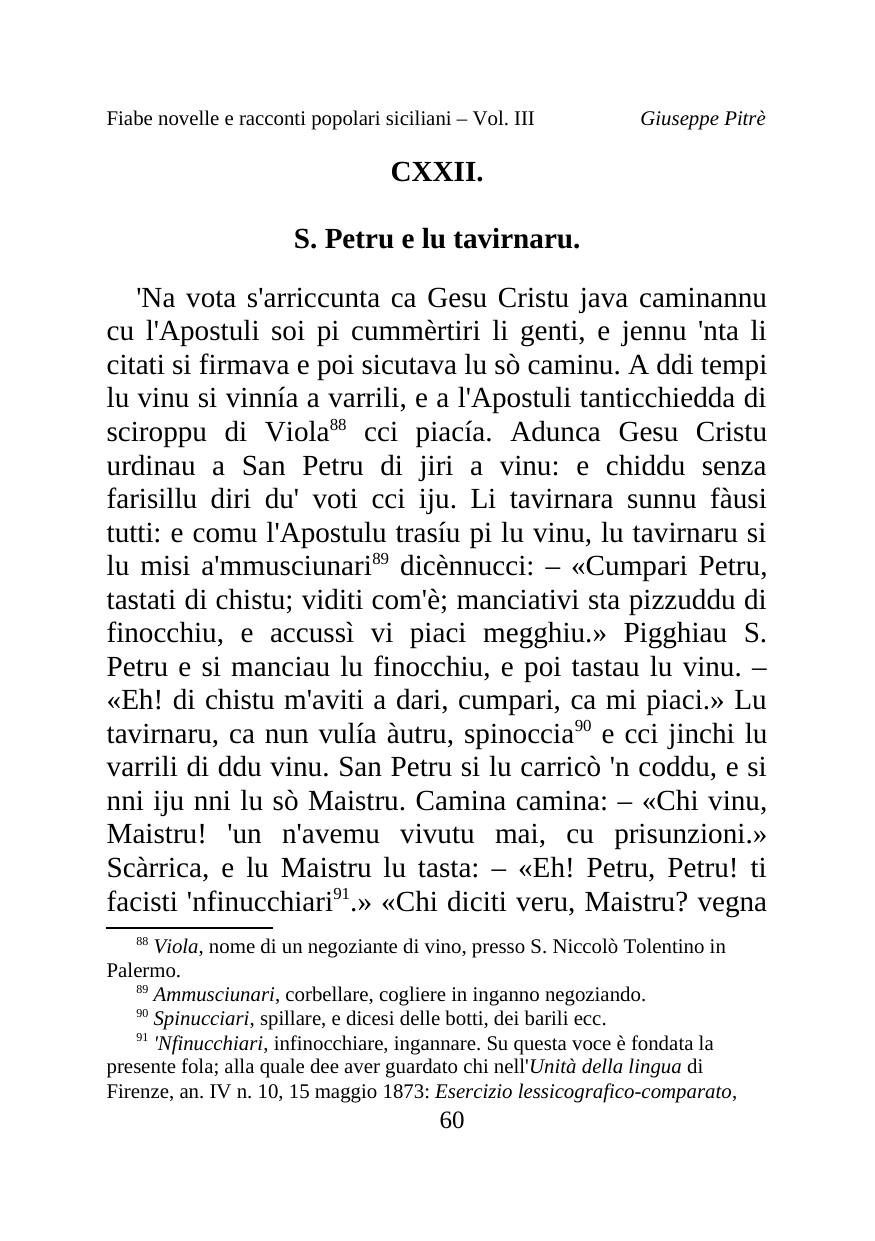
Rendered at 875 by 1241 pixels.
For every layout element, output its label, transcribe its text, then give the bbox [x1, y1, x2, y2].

text Viola, nome di un negoziante di vino, presso S. Niccolò Tolentino in Palermo. [106, 934, 768, 982]
subtitle CXXII. S. Petru e lu tavirnaru. [106, 154, 768, 255]
text 'Na vota s'arriccunta ca Gesu Cristu java caminannu cu l'Apostuli soi pi cummèrtiri li genti, e jennu 'nta li citati si firmava e poi sicutava lu sò caminu. A ddi tempi lu vinu si vinnía a varrili, e a l'Apostuli tanticchiedda di sciroppu di Viola cci piacía. Adunca Gesu Cristu urdinau a San Petru di jiri a vinu: e chiddu senza farisillu diri du' voti cci iju. Li tavirnara sunnu fàusi tutti: e comu l'Apostulu trasíu pi lu vinu, lu tavirnaru si lu misi a'mmusciunari dicènnucci: – «Cumpari Petru, tastati di chistu; viditi com'è; manciativi sta pizzuddu di finocchiu, e accussì vi piaci megghiu.» Pigghiau S. Petru e si manciau lu finocchiu, e poi tastau lu vinu. – «Eh! di chistu m'aviti a dari, cumpari, ca mi piaci.» Lu tavirnaru, ca nun vulía àutru, spinoccia e cci jinchi lu varrili di ddu vinu. San Petru si lu carricò 'n coddu, e si nni iju nni lu sò Maistru. Camina camina: – «Chi vinu, Maistru! 'un n'avemu vivutu mai, cu prisunzioni.» Scàrrica, e lu Maistru lu tasta: – «Eh! Petru, Petru! ti facisti 'nfinucchiari.» «Chi diciti veru, Maistru? vegna [106, 280, 768, 917]
text Spinucciari, spillare, e dicesi delle botti, dei barili ecc. [106, 1006, 768, 1030]
text Ammusciunari, corbellare, cogliere in inganno negoziando. [106, 982, 768, 1006]
text 'Nfinucchiari, infinocchiare, ingannare. Su questa voce è fondata la presente fola; alla quale dee aver guardato chi nell'Unità della lingua di Firenze, an. IV n. 10, 15 maggio 1873: Esercizio lessicografico-comparato, [106, 1030, 768, 1103]
